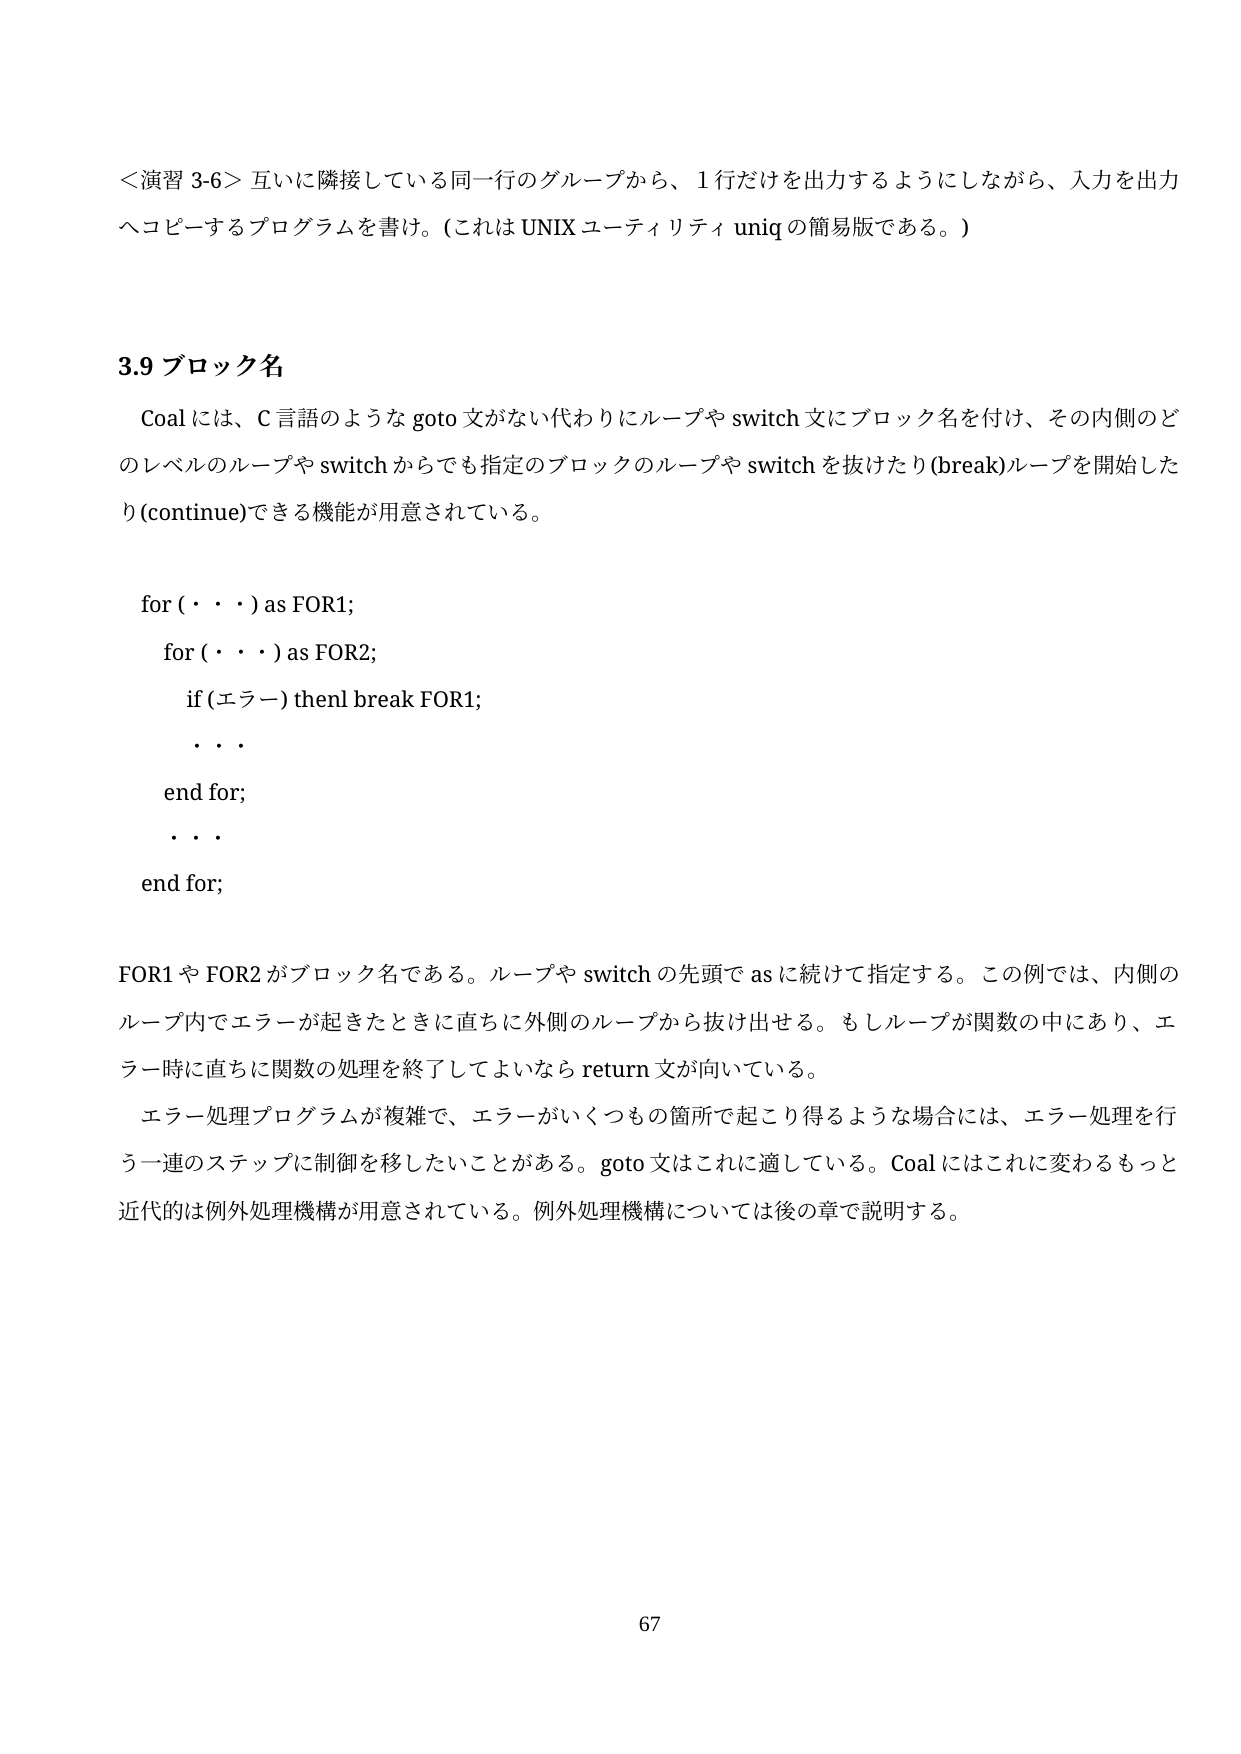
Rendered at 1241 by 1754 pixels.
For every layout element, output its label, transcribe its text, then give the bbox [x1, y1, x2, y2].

text ・・・ [118, 729, 1181, 761]
text 3.9 ブロック名 [118, 347, 1181, 383]
text FOR1やFOR2がブロック名である。ループやswitchの先頭でasに続けて指定する。この例では、内側のループ内でエラーが起きたときに直ちに外側のループから抜け出せる。もしループが関数の中にあり、エラー時に直ちに関数の処理を終了してよいならreturn文が向いている。 [118, 958, 1181, 1084]
text ＜演習 3-6＞ 互いに隣接している同一行のグループから、１行だけを出力するようにしながら、入力を出力へコピーするプログラムを書け。(これはUNIXユーティリティuniqの簡易版である。) [118, 163, 1181, 242]
text for (・・・) as FOR1; [118, 587, 1181, 619]
text ・・・ [118, 821, 1181, 853]
text for (・・・) as FOR2; [118, 635, 1181, 666]
text エラー処理プログラムが複雑で、エラーがいくつもの箇所で起こり得るような場合には、エラー処理を行う一連のステップに制御を移したいことがある。goto文はこれに適している。Coalにはこれに変わるもっと近代的は例外処理機構が用意されている。例外処理機構については後の章で説明する。 [118, 1099, 1181, 1225]
text end for; [118, 776, 1181, 806]
text if (エラー) thenl break FOR1; [118, 682, 1181, 713]
text Coalには、C言語のようなgoto文がない代わりにループやswitch文にブロック名を付け、その内側のどのレベルのループやswitchからでも指定のブロックのループやswitchを抜けたり(break)ループを開始したり(continue)できる機能が用意されている。 [118, 401, 1181, 527]
text end for; [118, 868, 1181, 898]
